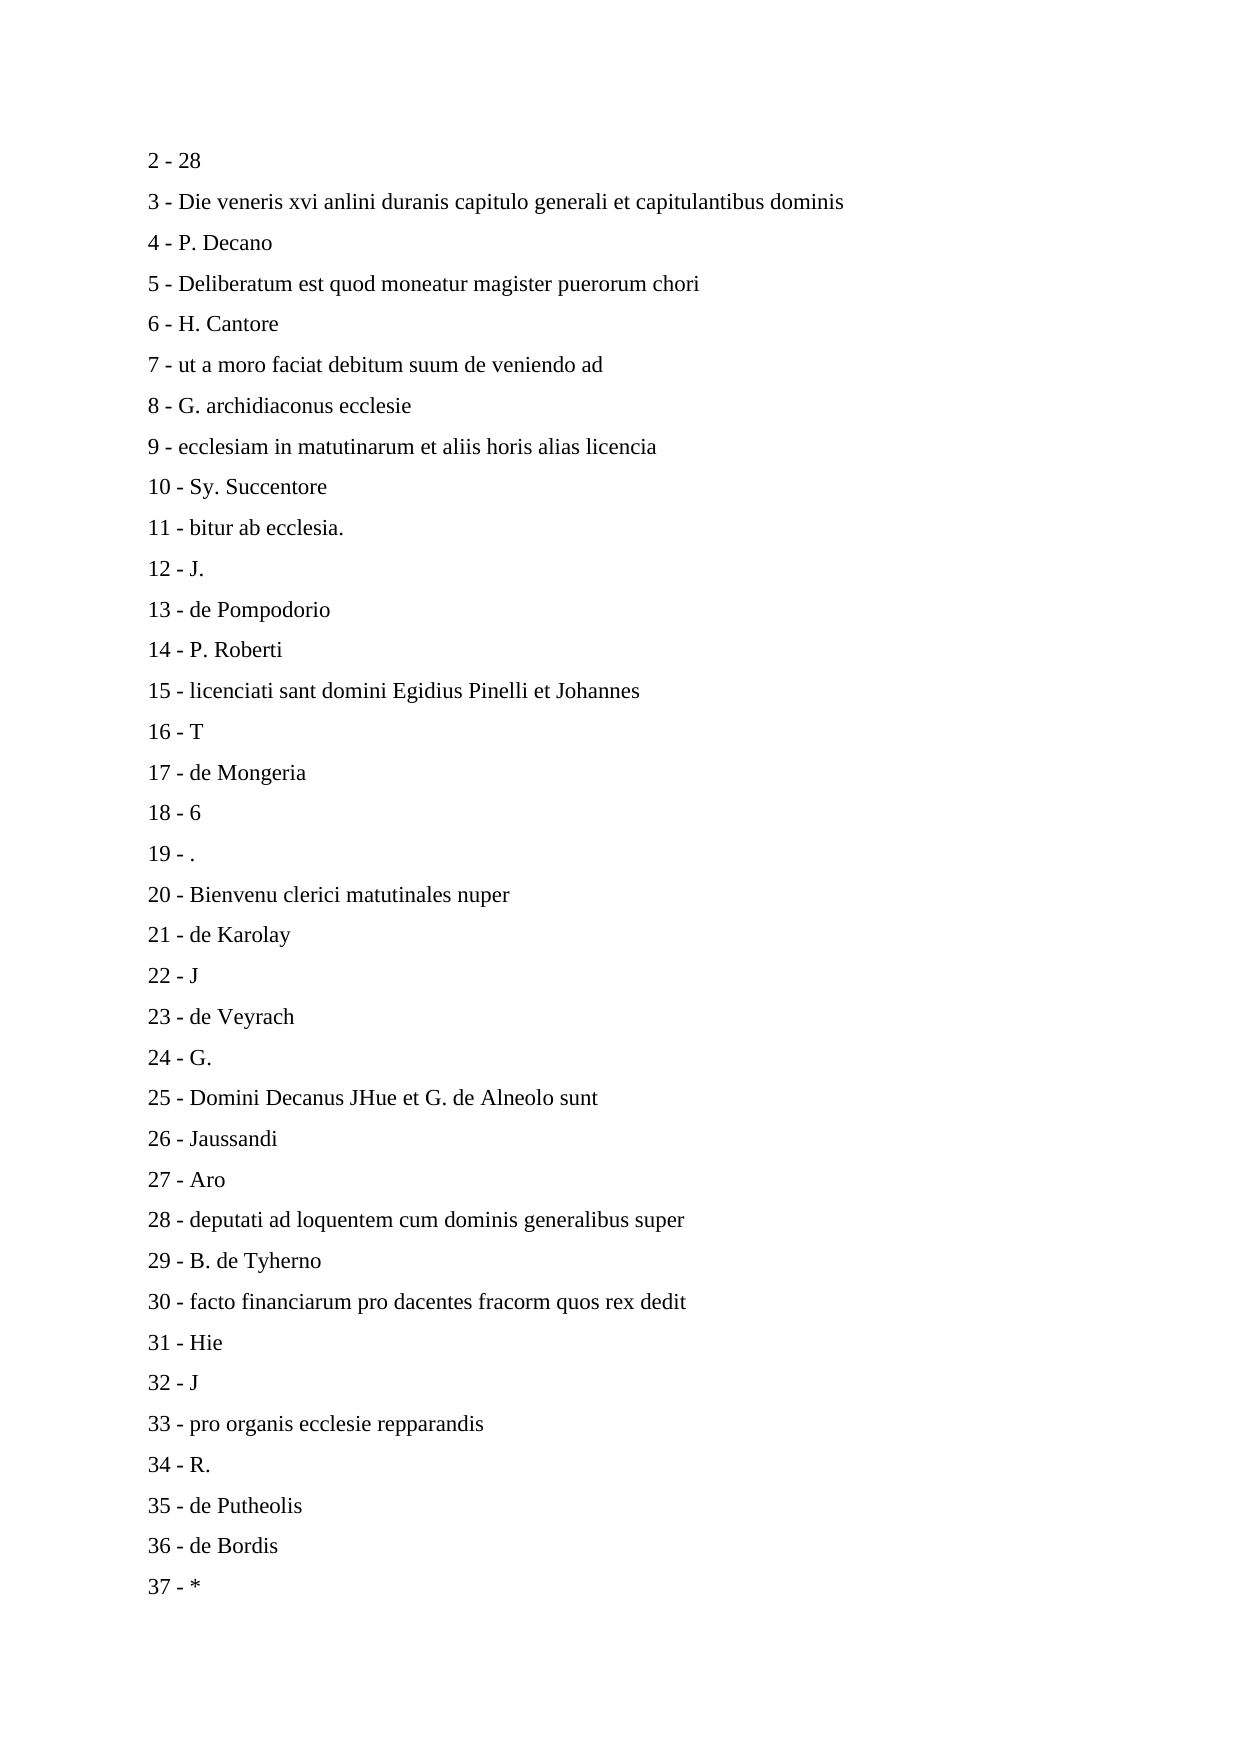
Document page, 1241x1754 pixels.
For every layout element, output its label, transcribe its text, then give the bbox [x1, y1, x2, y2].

text 3 - Die veneris xvi anlini duranis capitulo generali et capitulantibus dominis [148, 188, 1093, 215]
text 34 - R. [148, 1451, 1093, 1477]
text 35 - de Putheolis [148, 1492, 1093, 1518]
text 32 - J [148, 1369, 1093, 1396]
text 26 - Jaussandi [148, 1125, 1093, 1151]
text 18 - 6 [148, 799, 1093, 826]
text 15 - licenciati sant domini Egidius Pinelli et Johannes [148, 677, 1093, 703]
text 20 - Bienvenu clerici matutinales nuper [148, 881, 1093, 907]
text 17 - de Mongeria [148, 758, 1093, 785]
text 2 - 28 [148, 148, 1093, 174]
text 12 - J. [148, 555, 1093, 581]
text 13 - de Pompodorio [148, 596, 1093, 622]
text 10 - Sy. Succentore [148, 473, 1093, 500]
text 28 - deputati ad loquentem cum dominis generalibus super [148, 1207, 1093, 1233]
text 33 - pro organis ecclesie repparandis [148, 1410, 1093, 1437]
text 8 - G. archidiaconus ecclesie [148, 392, 1093, 418]
text 22 - J [148, 962, 1093, 988]
text 27 - Aro [148, 1166, 1093, 1192]
text 14 - P. Roberti [148, 636, 1093, 663]
text 30 - facto financiarum pro dacentes fracorm quos rex dedit [148, 1288, 1093, 1314]
text 19 - . [148, 840, 1093, 866]
text 7 - ut a moro faciat debitum suum de veniendo ad [148, 351, 1093, 378]
text 31 - Hie [148, 1329, 1093, 1355]
text 25 - Domini Decanus JHue et G. de Alneolo sunt [148, 1084, 1093, 1111]
text 9 - ecclesiam in matutinarum et aliis horis alias licencia [148, 433, 1093, 459]
text 29 - B. de Tyherno [148, 1247, 1093, 1274]
text 6 - H. Cantore [148, 311, 1093, 337]
text 21 - de Karolay [148, 921, 1093, 948]
text 16 - T [148, 718, 1093, 744]
text 24 - G. [148, 1044, 1093, 1070]
text 36 - de Bordis [148, 1532, 1093, 1559]
text 4 - P. Decano [148, 229, 1093, 255]
text 5 - Deliberatum est quod moneatur magister puerorum chori [148, 270, 1093, 296]
text 37 - * [148, 1573, 1093, 1599]
text 23 - de Veyrach [148, 1003, 1093, 1029]
text 11 - bitur ab ecclesia. [148, 514, 1093, 541]
